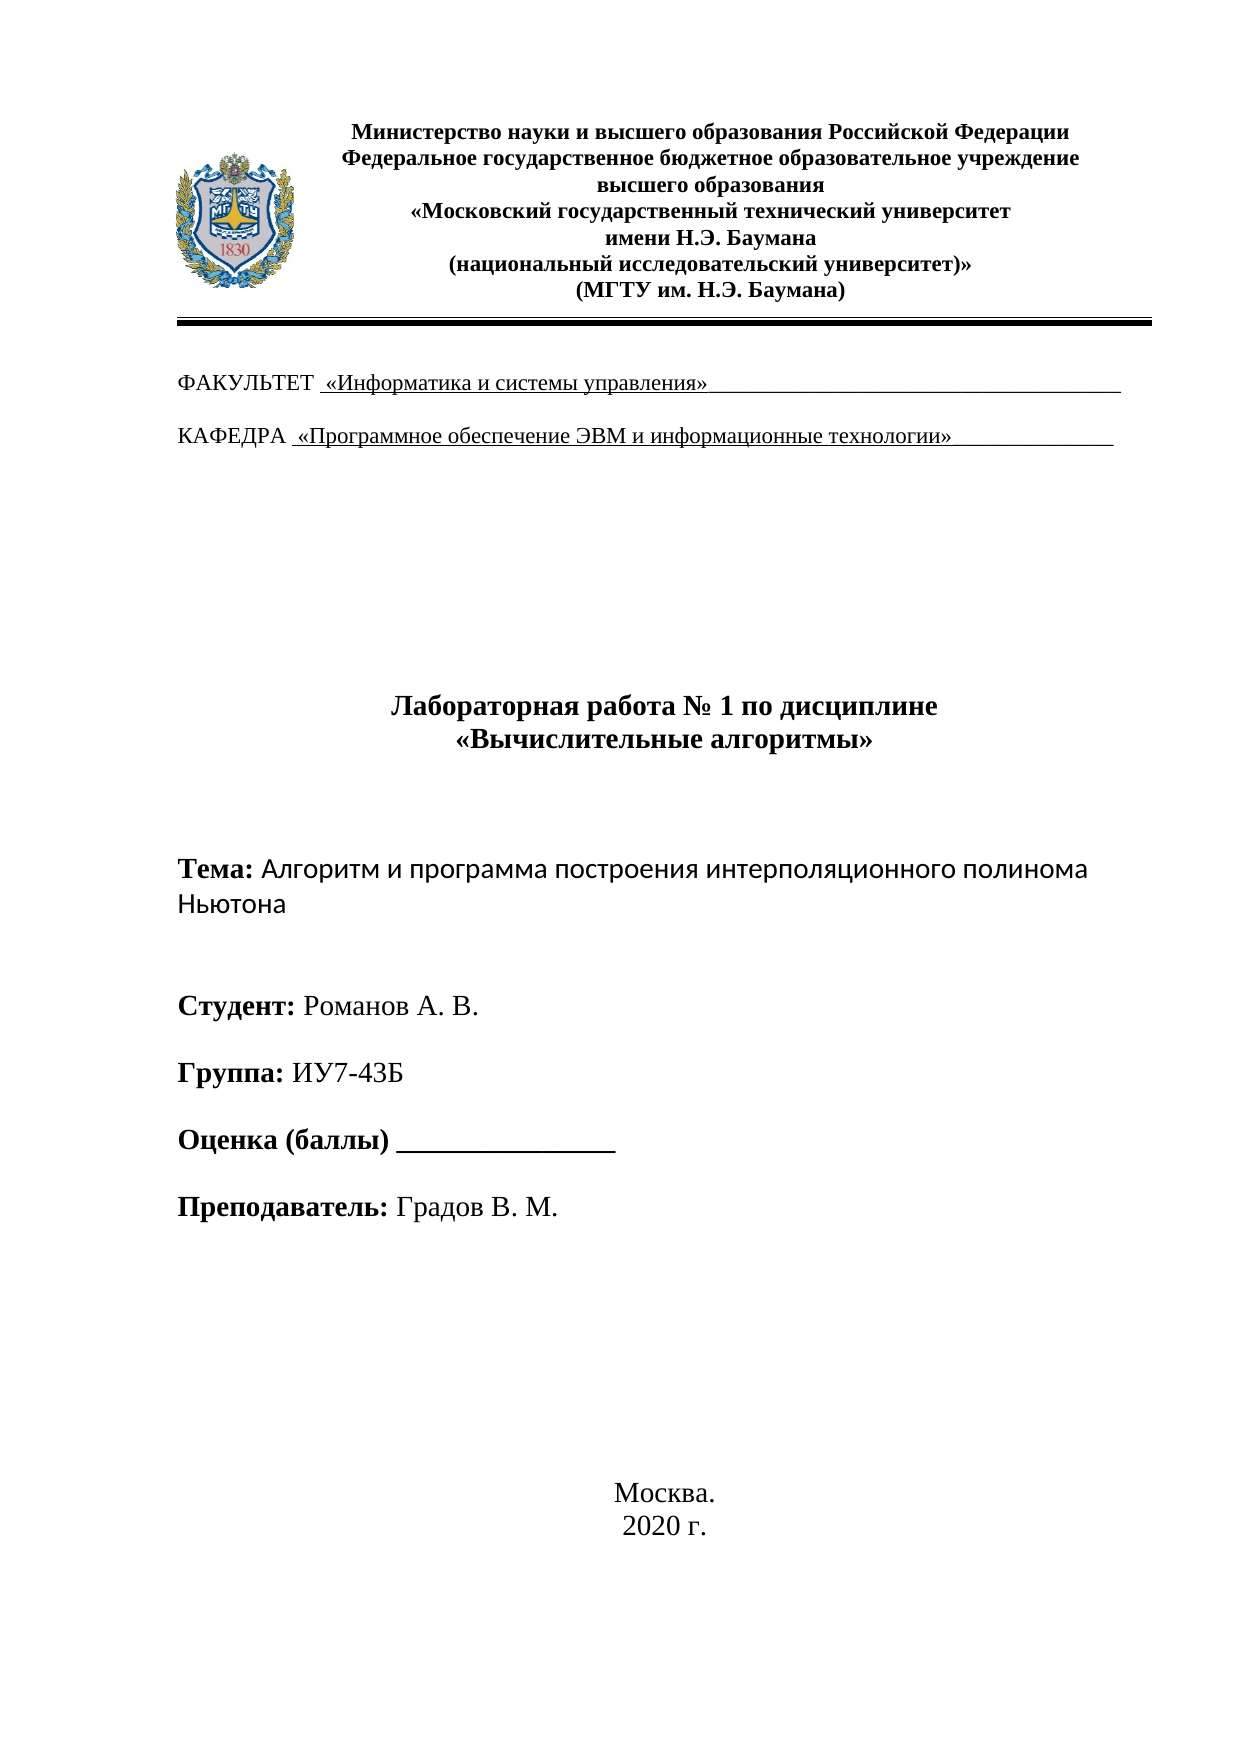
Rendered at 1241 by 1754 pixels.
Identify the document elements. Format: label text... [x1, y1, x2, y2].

table_header Тема: Алгоритм и программа построения интерполяционного полинома Ньютона Студент: Романов А. В. Группа: ИУ7-43Б Оценка (баллы) _______________ Преподаватель: Градов В. М. [166, 822, 1122, 1288]
text 2020 г. [177, 1508, 1152, 1542]
table_header Министерство науки и высшего образования Российской Федерации Федеральное государственное бюджетное образовательное учреждение высшего образования «Московский государственный технический университет имени Н.Э. Баумана (национальный исследовательский университет)» (МГТУ им. Н.Э. Баумана) [310, 118, 1111, 303]
text ФАКУЛЬТЕТ «Информатика и системы управления»____________________________________ [177, 369, 1152, 396]
text Лабораторная работа № 1 по дисциплине «Вычислительные алгоритмы» [177, 688, 1152, 755]
picture [184, 152, 296, 289]
text Москва. [177, 1475, 1152, 1508]
table_header [1122, 822, 1163, 1288]
text КАФЕДРА «Программное обеспечение ЭВМ и информационные технологии»______________ [177, 422, 1152, 448]
table_header [166, 118, 310, 303]
